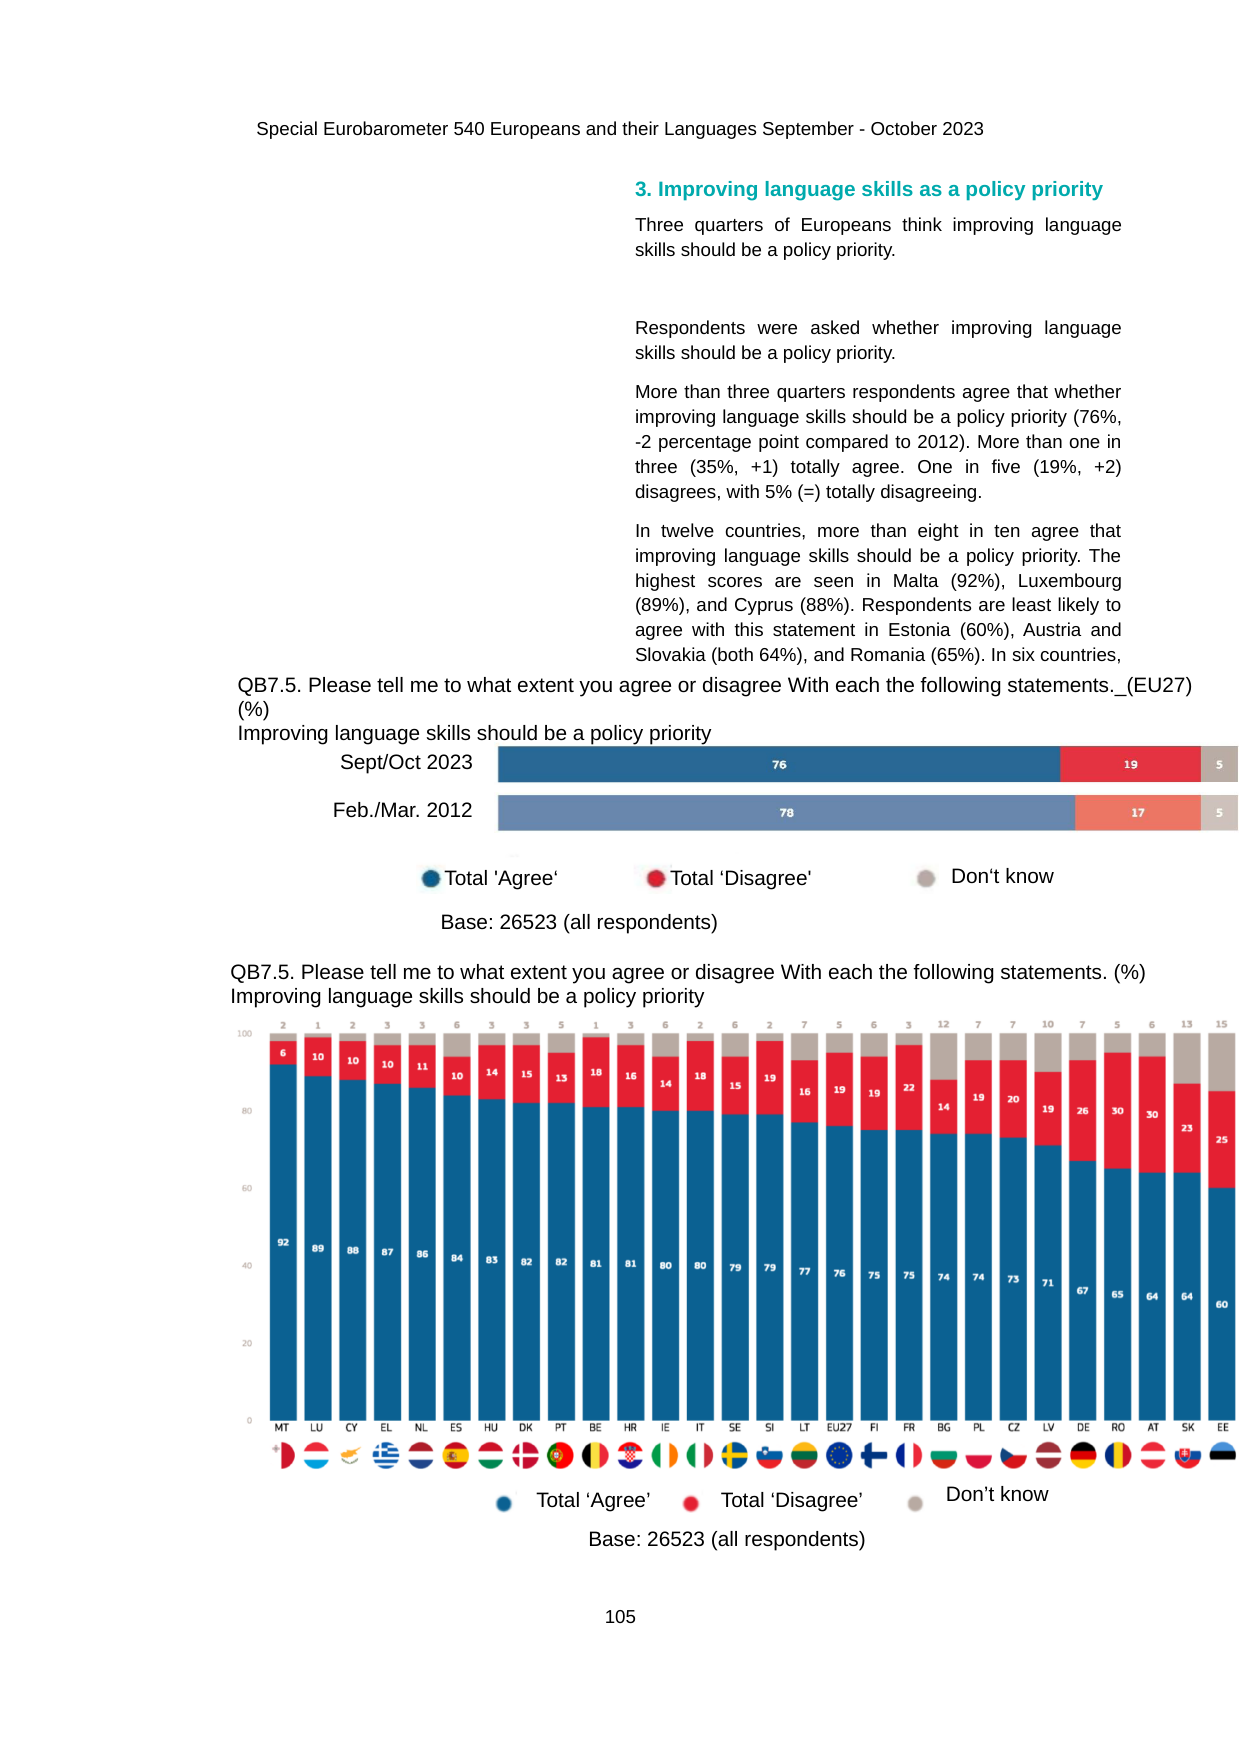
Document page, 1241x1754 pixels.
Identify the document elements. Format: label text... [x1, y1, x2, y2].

text Respondents were asked whether improving language skills should be a policy priority. [635, 317, 1122, 363]
subtitle 3. Improving language skills as a policy priority [635, 177, 1122, 201]
text More than three quarters respondents agree that whether improving language skills should be a policy priority (76%, -2 percentage point compared to 2012). More than one in three (35%, +1) totally agree. One in five (19%, +2) disagrees, with 5% (=) totally disagreeing. [635, 381, 1122, 502]
text In twelve countries, more than eight in ten agree that improving language skills should be a policy priority. The highest scores are seen in Malta (92%), Luxembourg (89%), and Cyprus (88%). Respondents are least likely to agree with this statement in Estonia (60%), Austria and Slovakia (both 64%), and Romania (65%). In six countries, [635, 520, 1122, 665]
picture [489, 1479, 926, 1523]
picture [226, 1018, 1239, 1475]
picture [416, 852, 939, 894]
text Three quarters of Europeans think improving language skills should be a policy priority. [635, 213, 1122, 260]
picture [494, 739, 1241, 836]
